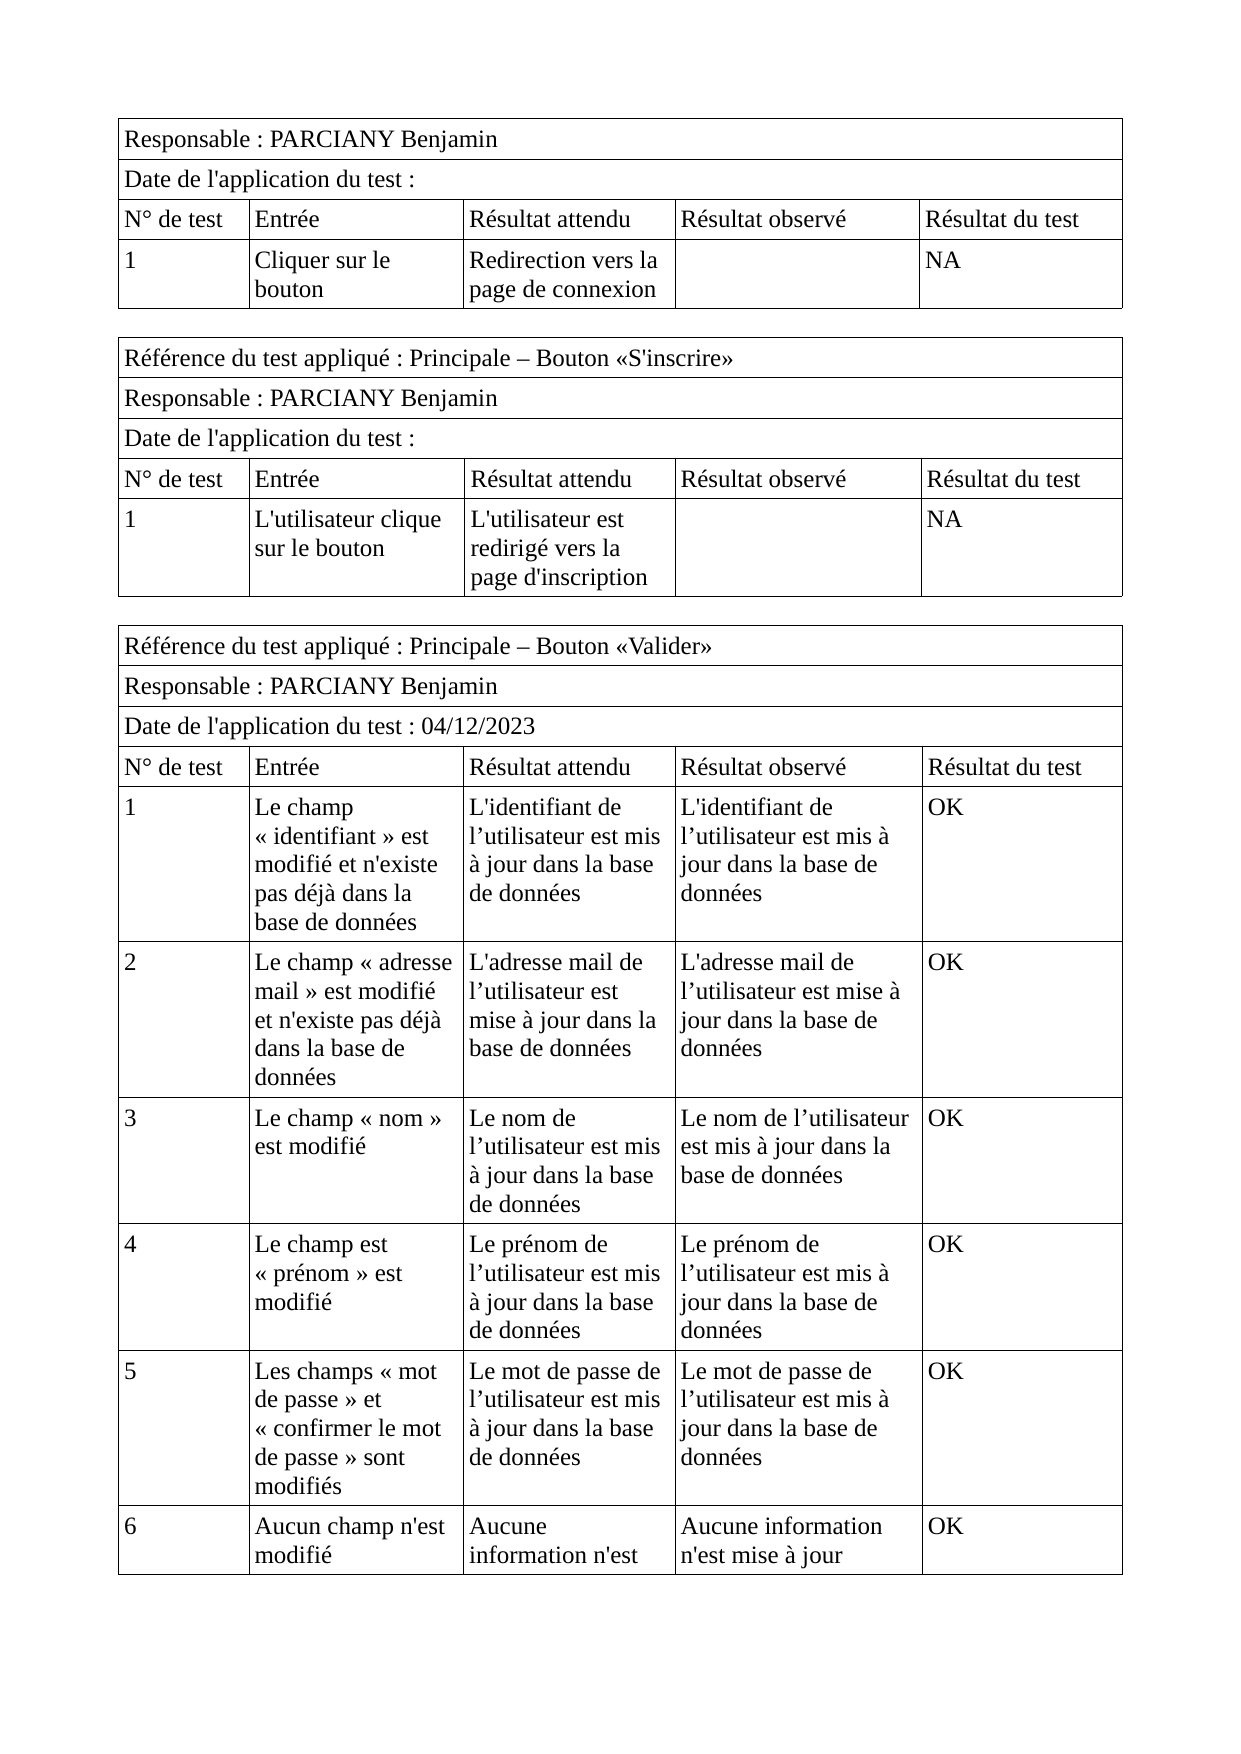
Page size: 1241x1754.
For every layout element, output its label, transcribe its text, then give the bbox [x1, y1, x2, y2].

table_cell N° de test [119, 747, 249, 786]
table_cell 5 [119, 1351, 249, 1505]
table_header Référence du test appliqué : Principale – Bouton «Valider» [119, 626, 1122, 665]
table_cell Le prénom de l’utilisateur est mis à jour dans la base de données [676, 1224, 922, 1350]
table_cell Responsable : PARCIANY Benjamin [119, 378, 1122, 418]
table_cell Le champ « adresse mail » est modifié et n'existe pas déjà dans la base de données [250, 942, 463, 1097]
table_cell Résultat du test [923, 747, 1122, 786]
table_cell Le mot de passe de l’utilisateur est mis à jour dans la base de données [464, 1351, 675, 1505]
table_cell Le nom de l’utilisateur est mis à jour dans la base de données [676, 1098, 922, 1223]
table_cell Le prénom de l’utilisateur est mis à jour dans la base de données [464, 1224, 675, 1350]
table_cell 1 [119, 787, 249, 941]
table_cell NA [922, 499, 1122, 596]
table_cell Résultat attendu [464, 200, 675, 239]
table_cell Le champ est « prénom » est modifié [250, 1224, 463, 1350]
table_cell Le mot de passe de l’utilisateur est mis à jour dans la base de données [676, 1351, 922, 1505]
table_cell Aucune information n'est mise à jour [676, 1506, 922, 1574]
table_cell 1 [119, 240, 249, 308]
table_cell [676, 240, 919, 308]
table_cell Aucun champ n'est modifié [250, 1506, 463, 1574]
table_cell L'adresse mail de l’utilisateur est mise à jour dans la base de données [676, 942, 922, 1097]
table_cell Responsable : PARCIANY Benjamin [119, 119, 1122, 158]
table_cell Responsable : PARCIANY Benjamin [119, 666, 1122, 706]
table_cell L'adresse mail de l’utilisateur est mise à jour dans la base de données [464, 942, 675, 1097]
table_cell OK [923, 1224, 1122, 1350]
table_cell 6 [119, 1506, 249, 1574]
table_cell Résultat attendu [465, 459, 675, 498]
table_cell NA [920, 240, 1122, 308]
table_cell OK [923, 1098, 1122, 1223]
table_cell L'utilisateur clique sur le bouton [250, 499, 464, 596]
table_cell Entrée [250, 747, 463, 786]
table_cell N° de test [119, 459, 249, 498]
table_cell 3 [119, 1098, 249, 1223]
table_header Référence du test appliqué : Principale – Bouton «S'inscrire» [119, 338, 1122, 377]
table_cell Résultat observé [676, 200, 919, 239]
table_cell L'identifiant de l’utilisateur est mis à jour dans la base de données [464, 787, 675, 941]
table_cell Date de l'application du test : [119, 160, 1122, 199]
table_cell OK [923, 787, 1122, 941]
table_cell OK [923, 1351, 1122, 1505]
table_cell Le champ « identifiant » est modifié et n'existe pas déjà dans la base de données [250, 787, 463, 941]
table_cell Aucune information n'est [464, 1506, 675, 1574]
table_cell [676, 499, 921, 596]
table_cell N° de test [119, 200, 249, 239]
table_cell OK [923, 942, 1122, 1097]
table_cell Résultat observé [676, 459, 921, 498]
table_cell OK [923, 1506, 1122, 1574]
table_cell Résultat attendu [464, 747, 675, 786]
table_cell Le nom de l’utilisateur est mis à jour dans la base de données [464, 1098, 675, 1223]
table_cell Résultat du test [920, 200, 1122, 239]
table_cell L'identifiant de l’utilisateur est mis à jour dans la base de données [676, 787, 922, 941]
table_cell Résultat du test [922, 459, 1122, 498]
table_cell 2 [119, 942, 249, 1097]
table_cell Les champs « mot de passe » et « confirmer le mot de passe » sont modifiés [250, 1351, 463, 1505]
table_cell L'utilisateur est redirigé vers la page d'inscription [465, 499, 675, 596]
table_cell Date de l'application du test : 04/12/2023 [119, 707, 1122, 746]
table_cell Entrée [250, 200, 463, 239]
table_cell 4 [119, 1224, 249, 1350]
table_cell Résultat observé [676, 747, 922, 786]
table_cell Redirection vers la page de connexion [464, 240, 675, 308]
table_cell 1 [119, 499, 249, 596]
table_cell Entrée [250, 459, 464, 498]
table_cell Le champ « nom » est modifié [250, 1098, 463, 1223]
table_cell Date de l'application du test : [119, 419, 1122, 458]
table_cell Cliquer sur le bouton [250, 240, 463, 308]
